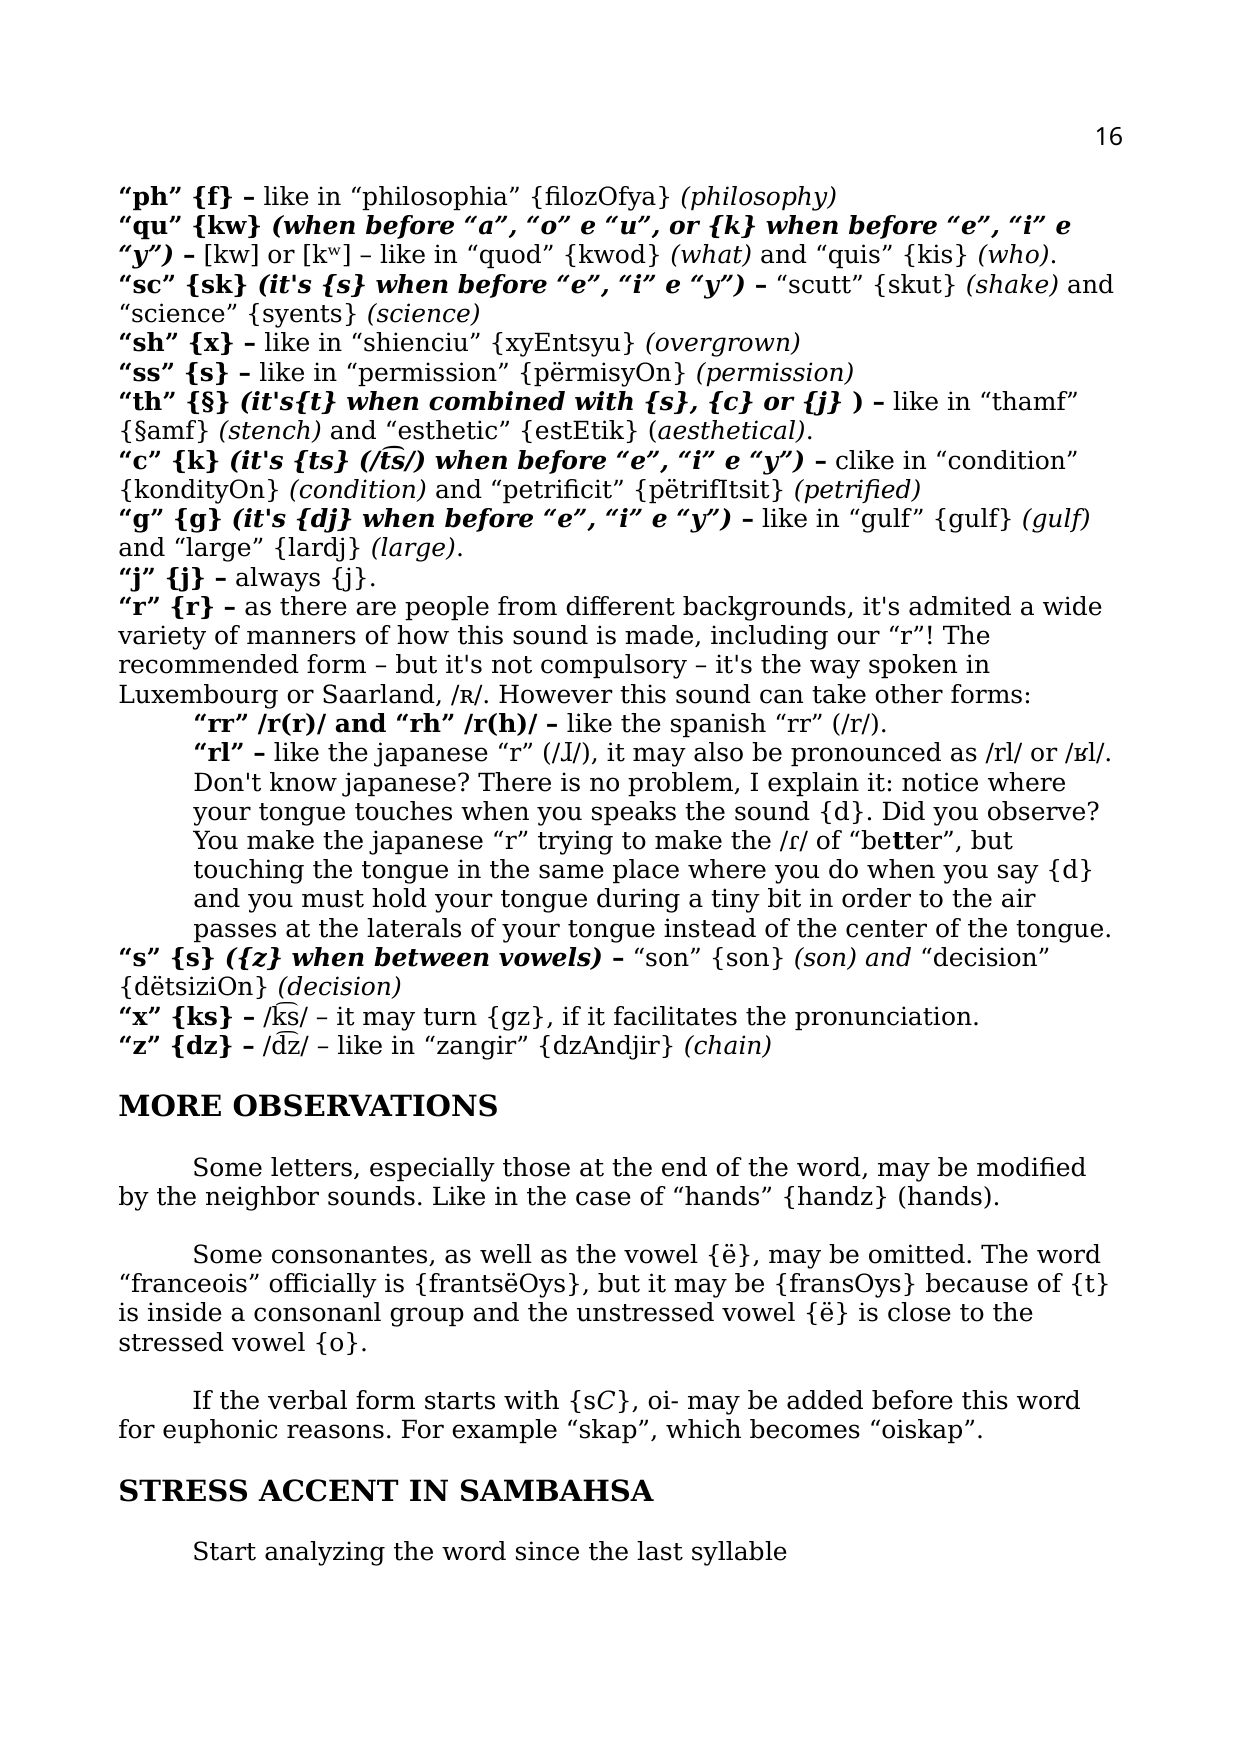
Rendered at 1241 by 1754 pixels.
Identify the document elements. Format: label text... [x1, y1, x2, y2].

text “rr” /r(r)/ and “rh” /r(h)/ – like the spanish “rr” (/r/). [193, 709, 1123, 738]
text “qu” {kw} (when before “a”, “o” e “u”, or {k} when before “e”, “i” e “y”) – [kw] or [kʷ] – like in “quod” {kwod} (what) and “quis” {kis} (who). [118, 211, 1123, 270]
text “z” {dz} – /d͡z/ – like in “zangir” {dzAndjir} (chain) [118, 1031, 1123, 1060]
text “g” {g} (it's {dj} when before “e”, “i” e “y”) – like in “gulf” {gulf} (gulf) and “large” {lardj} (large). [118, 504, 1123, 563]
text Some consonantes, as well as the vowel {ë}, may be omitted. The word “franceois” officially is {frantsëOys}, but it may be {fransOys} because of {t} is inside a consonanl group and the unstressed vowel {ë} is close to the stressed vowel {o}. [118, 1240, 1123, 1357]
text Some letters, especially those at the end of the word, may be modified by the neighbor sounds. Like in the case of “hands” {handz} (hands). [118, 1153, 1123, 1211]
text “th” {§} (it's{t} when combined with {s}, {c} or {j} ) – like in “thamf” {§amf} (stench) and “esthetic” {estEtik} (aesthetical). [118, 387, 1123, 446]
text “s” {s} ({z} when between vowels) – “son” {son} (son) and “decision” {dëtsiziOn} (decision) [118, 943, 1123, 1001]
text “c” {k} (it's {ts} (/t͡s/) when before “e”, “i” e “y”) – clike in “condition” {kondityOn} (condition) and “petrificit” {pëtrifItsit} (petrified) [118, 446, 1123, 504]
text “ss” {s} – like in “permission” {përmisyOn} (permission) [118, 358, 1123, 387]
subtitle MORE OBSERVATIONS [118, 1089, 1123, 1124]
text “j” {j} – always {j}. [118, 563, 1123, 592]
text “sc” {sk} (it's {s} when before “e”, “i” e “y”) – “scutt” {skut} (shake) and “science” {syents} (science) [118, 270, 1123, 328]
text “x” {ks} – /k͡s/ – it may turn {gz}, if it facilitates the pronunciation. [118, 1001, 1123, 1031]
text Start analyzing the word since the last syllable [118, 1537, 1123, 1566]
text “rl” – like the japanese “r” (/ɺ/), it may also be pronounced as /rl/ or /ʁl/. Don't know japanese? There is no problem, I explain it: notice where your tongue touches when you speaks the sound {d}. Did you observe? You make the japanese “r” trying to make the /ɾ/ of “better”, but touching the tongue in the same place where you do when you say {d} and you must hold your tongue during a tiny bit in order to the air passes at the laterals of your tongue instead of the center of the tongue. [193, 738, 1123, 943]
text “sh” {x} – like in “shienciu” {xyEntsyu} (overgrown) [118, 328, 1123, 358]
text “r” {r} – as there are people from different backgrounds, it's admited a wide variety of manners of how this sound is made, including our “r”! The recommended form – but it's not compulsory – it's the way spoken in Luxembourg or Saarland, /ʀ/. However this sound can take other forms: [118, 592, 1123, 709]
text If the verbal form starts with {sC}, oi- may be added before this word for euphonic reasons. For example “skap”, which becomes “oiskap”. [118, 1386, 1123, 1444]
subtitle STRESS ACCENT IN SAMBAHSA [118, 1474, 1123, 1508]
text “ph” {f} – like in “philosophia” {filozOfya} (philosophy) [118, 182, 1123, 211]
